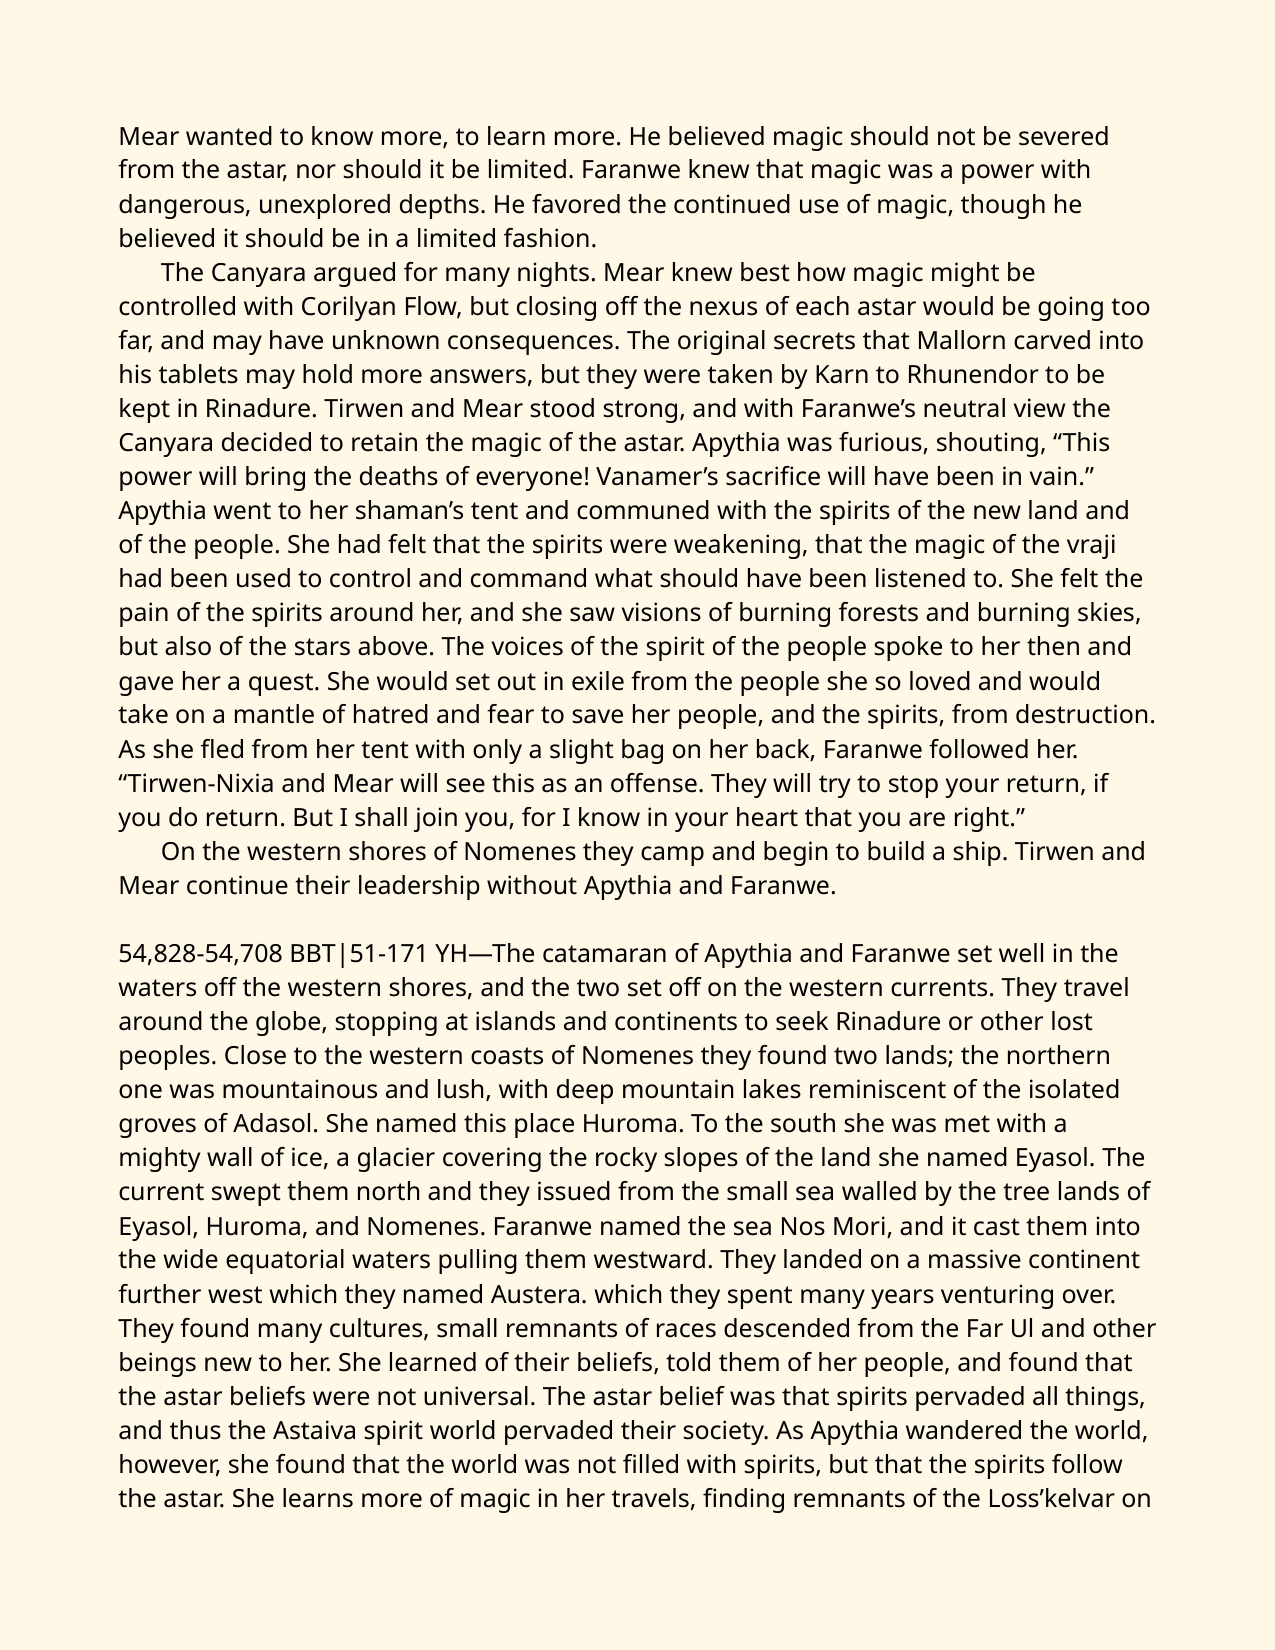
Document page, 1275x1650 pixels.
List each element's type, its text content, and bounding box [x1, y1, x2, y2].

text Mear wanted to know more, to learn more. He believed magic should not be severed from the astar, nor should it be limited. Faranwe knew that magic was a power with dangerous, unexplored depths. He favored the continued use of magic, though he believed it should be in a limited fashion. [118, 118, 1157, 254]
text The Canyara argued for many nights. Mear knew best how magic might be controlled with Corilyan Flow, but closing off the nexus of each astar would be going too far, and may have unknown consequences. The original secrets that Mallorn carved into his tablets may hold more answers, but they were taken by Karn to Rhunendor to be kept in Rinadure. Tirwen and Mear stood strong, and with Faranwe’s neutral view the Canyara decided to retain the magic of the astar. Apythia was furious, shouting, “This power will bring the deaths of everyone! Vanamer’s sacrifice will have been in vain.” Apythia went to her shaman’s tent and communed with the spirits of the new land and of the people. She had felt that the spirits were weakening, that the magic of the vraji had been used to control and command what should have been listened to. She felt the pain of the spirits around her, and she saw visions of burning forests and burning skies, but also of the stars above. The voices of the spirit of the people spoke to her then and gave her a quest. She would set out in exile from the people she so loved and would take on a mantle of hatred and fear to save her people, and the spirits, from destruction. As she fled from her tent with only a slight bag on her back, Faranwe followed her. “Tirwen-Nixia and Mear will see this as an offense. They will try to stop your return, if you do return. But I shall join you, for I know in your heart that you are right.” [118, 254, 1157, 833]
text 54,828-54,708 BBT|51-171 YH—The catamaran of Apythia and Faranwe set well in the waters off the western shores, and the two set off on the western currents. They travel around the globe, stopping at islands and continents to seek Rinadure or other lost peoples. Close to the western coasts of Nomenes they found two lands; the northern one was mountainous and lush, with deep mountain lakes reminiscent of the isolated groves of Adasol. She named this place Huroma. To the south she was met with a mighty wall of ice, a glacier covering the rocky slopes of the land she named Eyasol. The current swept them north and they issued from the small sea walled by the tree lands of Eyasol, Huroma, and Nomenes. Faranwe named the sea Nos Mori, and it cast them into the wide equatorial waters pulling them westward. They landed on a massive continent further west which they named Austera. which they spent many years venturing over. They found many cultures, small remnants of races descended from the Far Ul and other beings new to her. She learned of their beliefs, told them of her people, and found that the astar beliefs were not universal. The astar belief was that spirits pervaded all things, and thus the Astaiva spirit world pervaded their society. As Apythia wandered the world, however, she found that the world was not filled with spirits, but that the spirits follow the astar. She learns more of magic in her travels, finding remnants of the Loss’kelvar on [118, 936, 1157, 1515]
text On the western shores of Nomenes they camp and begin to build a ship. Tirwen and Mear continue their leadership without Apythia and Faranwe. [118, 833, 1157, 902]
